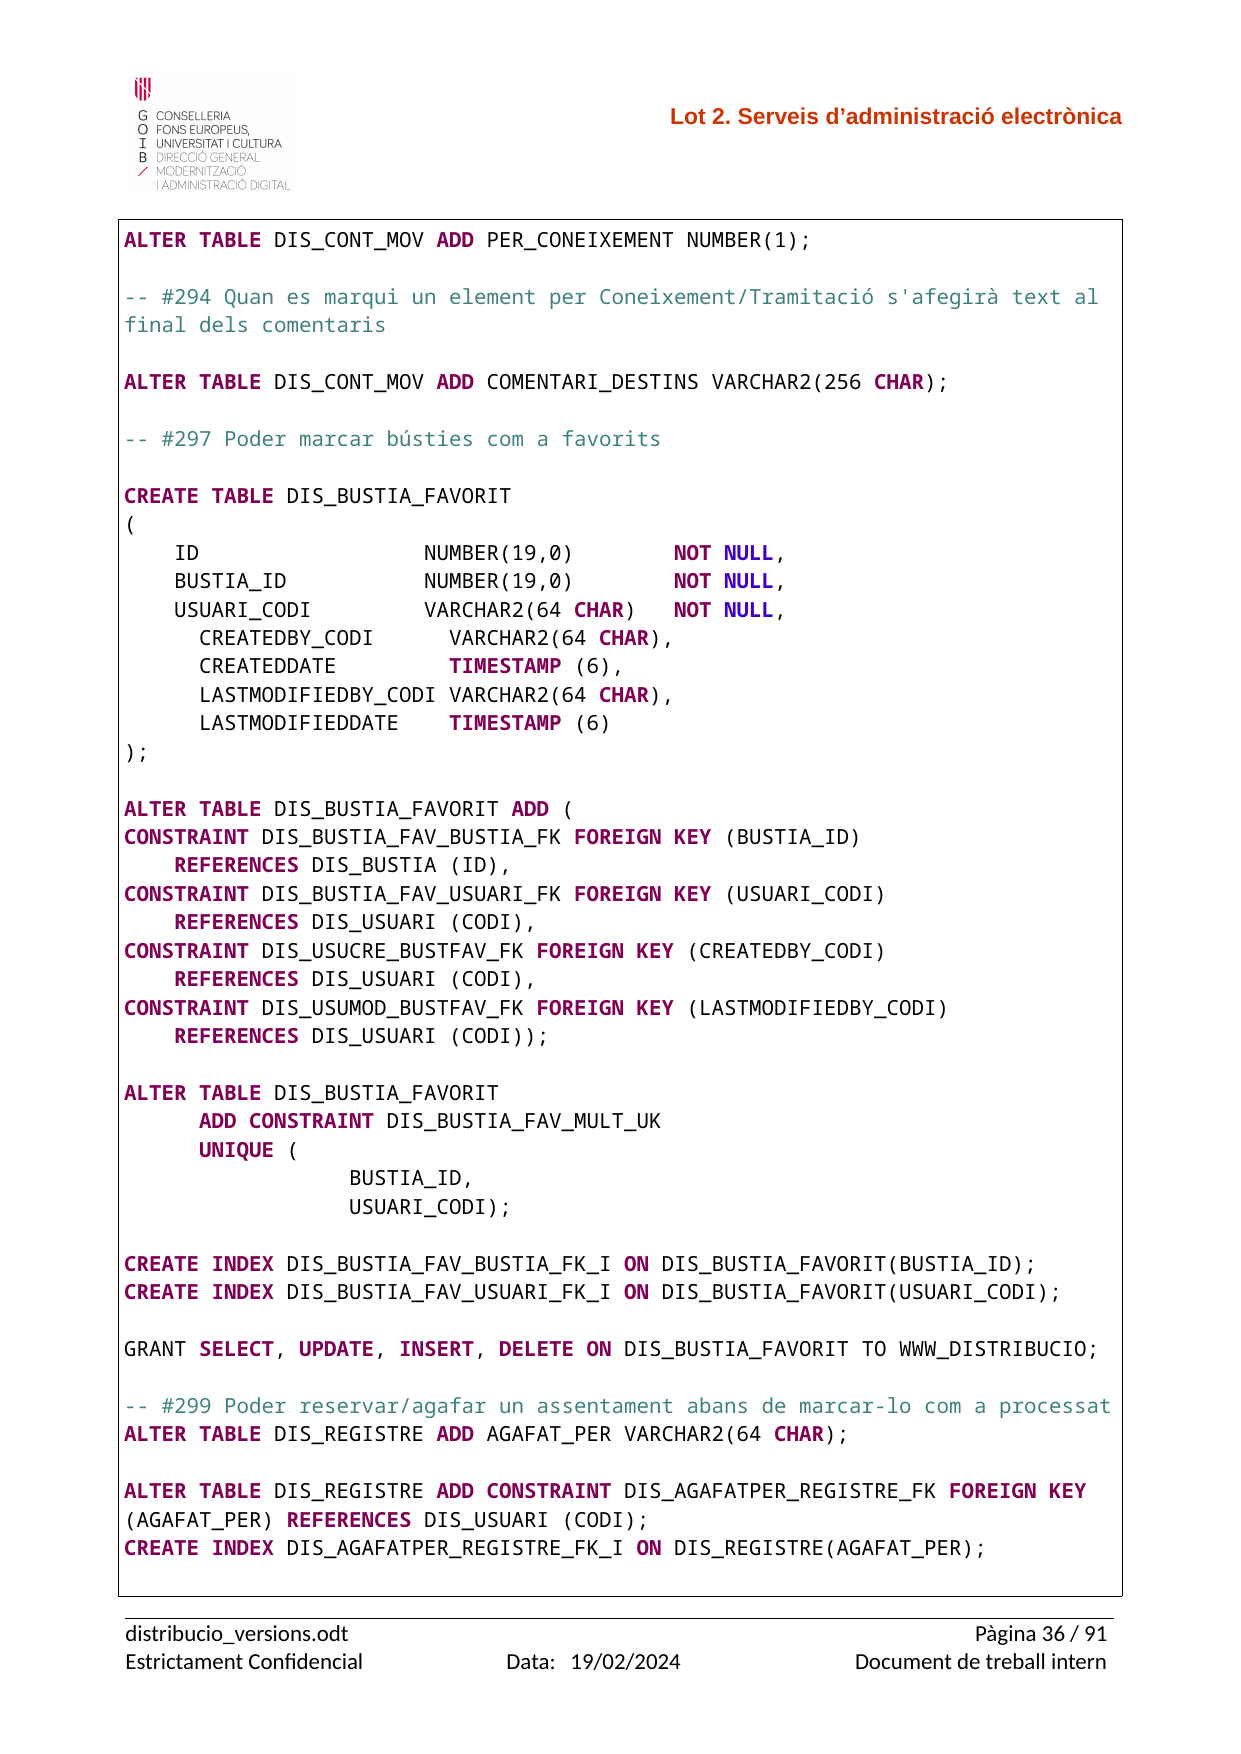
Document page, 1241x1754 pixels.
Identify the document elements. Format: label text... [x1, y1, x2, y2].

picture [126, 70, 299, 197]
table_header ALTER TABLE DIS_CONT_MOV ADD PER_CONEIXEMENT NUMBER(1); -- #294 Quan es marqui un element per Coneixement/Tramitació s'afegirà text al final dels comentaris ALTER TABLE DIS_CONT_MOV ADD COMENTARI_DESTINS VARCHAR2(256 CHAR); -- #297 Poder marcar bústies com a favorits CREATE TABLE DIS_BUSTIA_FAVORIT ( ID NUMBER(19,0) NOT NULL, BUSTIA_ID NUMBER(19,0) NOT NULL, USUARI_CODI VARCHAR2(64 CHAR) NOT NULL, CREATEDBY_CODI VARCHAR2(64 CHAR), CREATEDDATE TIMESTAMP (6), LASTMODIFIEDBY_CODI VARCHAR2(64 CHAR), LASTMODIFIEDDATE TIMESTAMP (6) ); ALTER TABLE DIS_BUSTIA_FAVORIT ADD ( CONSTRAINT DIS_BUSTIA_FAV_BUSTIA_FK FOREIGN KEY (BUSTIA_ID) REFERENCES DIS_BUSTIA (ID), CONSTRAINT DIS_BUSTIA_FAV_USUARI_FK FOREIGN KEY (USUARI_CODI) REFERENCES DIS_USUARI (CODI), CONSTRAINT DIS_USUCRE_BUSTFAV_FK FOREIGN KEY (CREATEDBY_CODI) REFERENCES DIS_USUARI (CODI), CONSTRAINT DIS_USUMOD_BUSTFAV_FK FOREIGN KEY (LASTMODIFIEDBY_CODI) REFERENCES DIS_USUARI (CODI)); ALTER TABLE DIS_BUSTIA_FAVORIT ADD CONSTRAINT DIS_BUSTIA_FAV_MULT_UK UNIQUE ( BUSTIA_ID, USUARI_CODI); CREATE INDEX DIS_BUSTIA_FAV_BUSTIA_FK_I ON DIS_BUSTIA_FAVORIT(BUSTIA_ID); CREATE INDEX DIS_BUSTIA_FAV_USUARI_FK_I ON DIS_BUSTIA_FAVORIT(USUARI_CODI); GRANT SELECT, UPDATE, INSERT, DELETE ON DIS_BUSTIA_FAVORIT TO WWW_DISTRIBUCIO; -- #299 Poder reservar/agafar un assentament abans de marcar-lo com a processat ALTER TABLE DIS_REGISTRE ADD AGAFAT_PER VARCHAR2(64 CHAR); ALTER TABLE DIS_REGISTRE ADD CONSTRAINT DIS_AGAFATPER_REGISTRE_FK FOREIGN KEY (AGAFAT_PER) REFERENCES DIS_USUARI (CODI); CREATE INDEX DIS_AGAFATPER_REGISTRE_FK_I ON DIS_REGISTRE(AGAFAT_PER); [119, 220, 1122, 1596]
